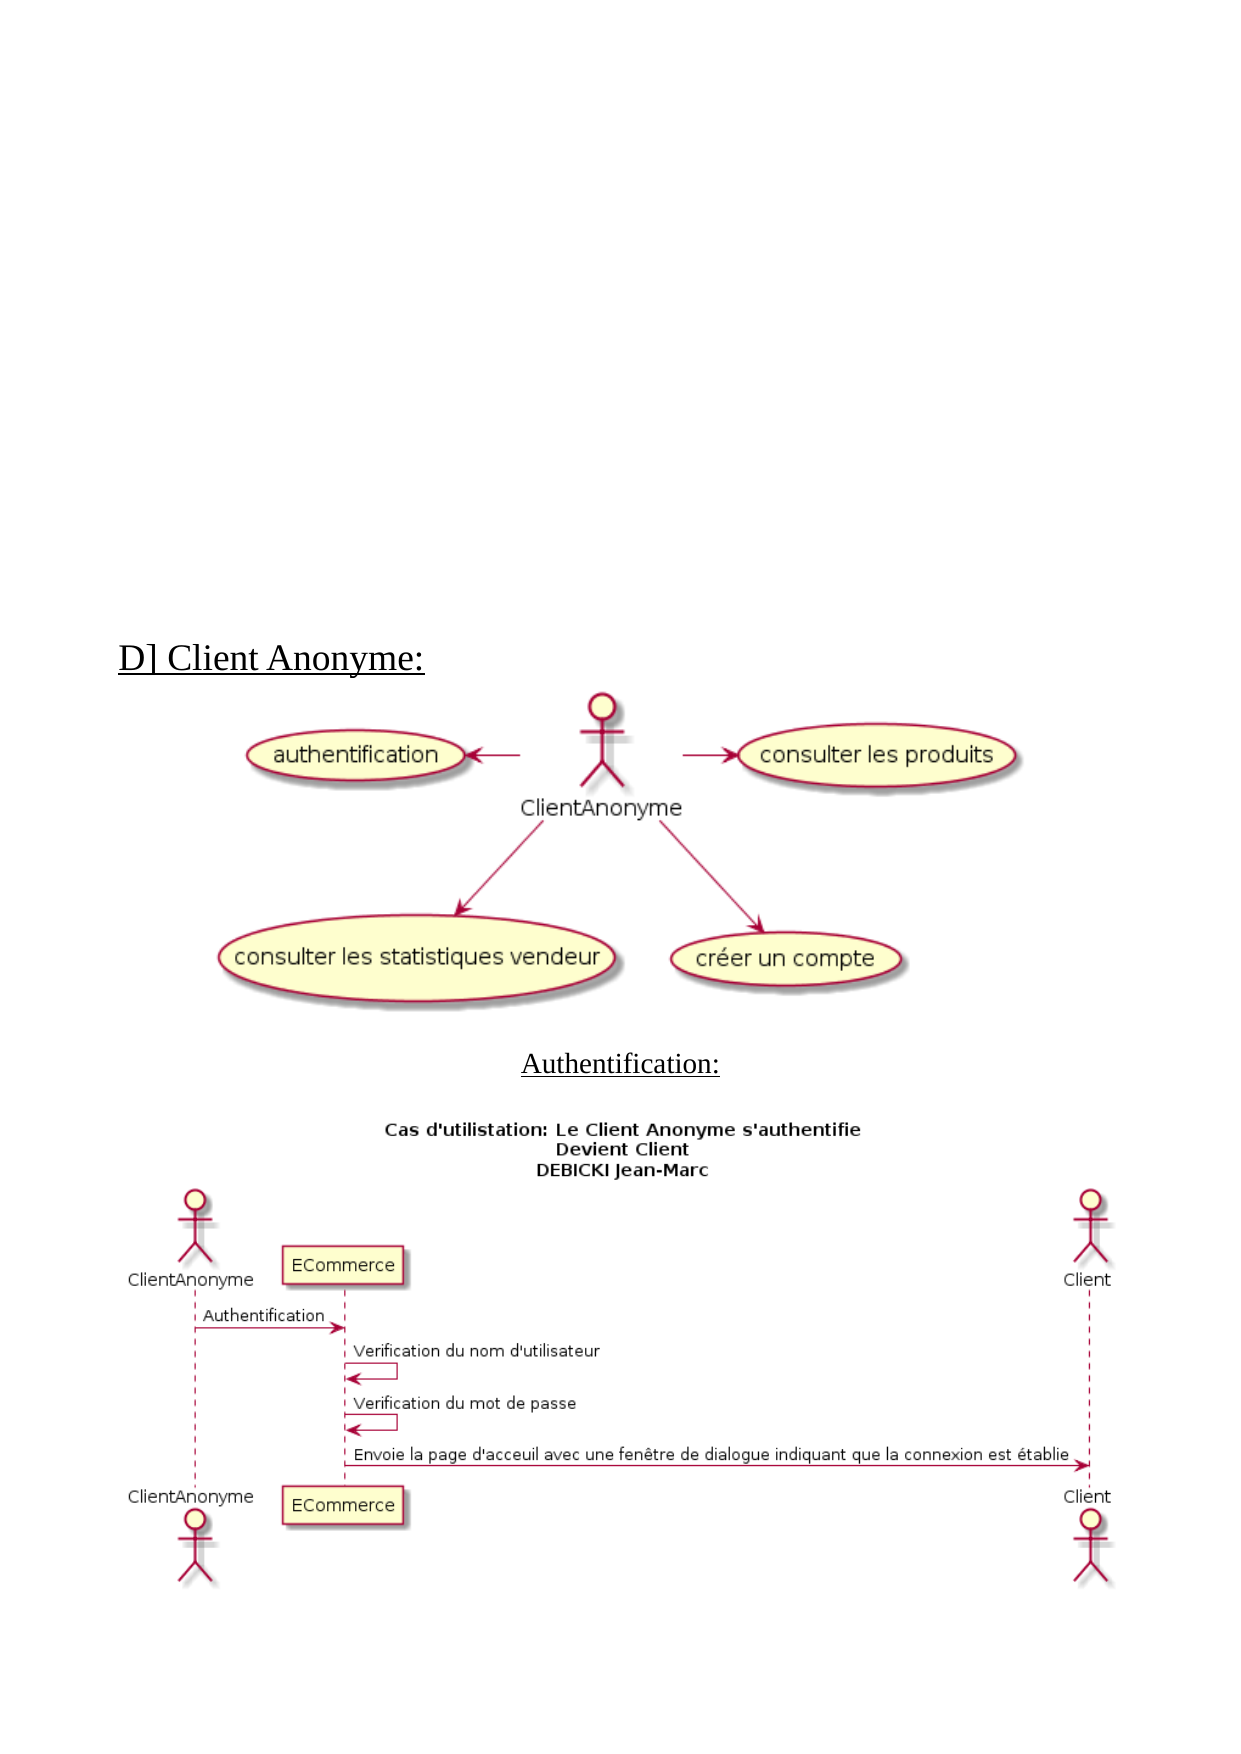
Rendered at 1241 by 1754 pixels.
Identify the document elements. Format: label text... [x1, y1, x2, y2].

text D] Client Anonyme: [118, 636, 1122, 679]
picture [118, 1108, 1123, 1593]
picture [209, 678, 1032, 1018]
text Authentification: [118, 1047, 1122, 1080]
